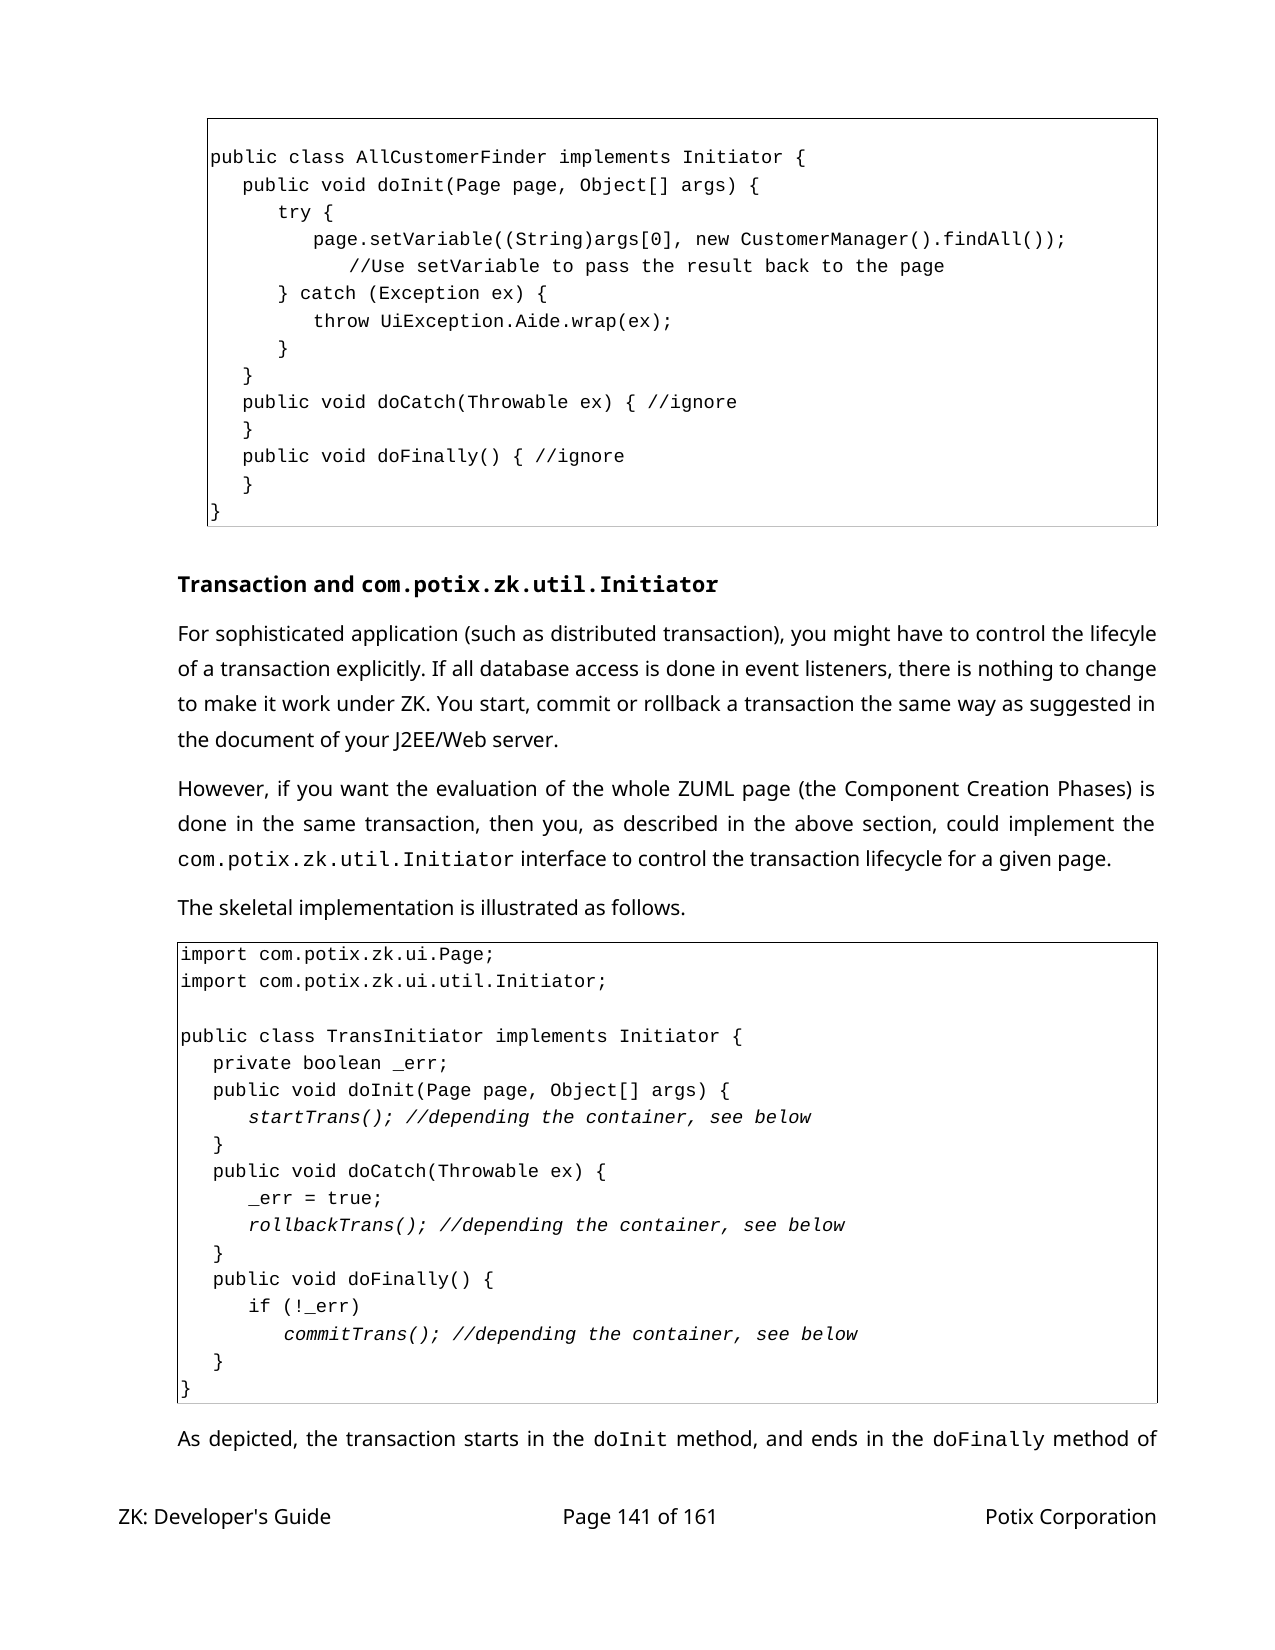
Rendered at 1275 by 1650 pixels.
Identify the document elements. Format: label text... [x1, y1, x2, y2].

text //Use setVariable to pass the result back to the page [208, 254, 1157, 278]
text import com.potix.zk.ui.Page; [178, 943, 1157, 966]
text public void doInit(Page page, Object[] args) { [208, 172, 1157, 197]
text try { [208, 200, 1157, 224]
text As depicted, the transaction starts in the doInit method, and ends in the doFinally method of [177, 1424, 1157, 1452]
text The skeletal implementation is illustrated as follows. [177, 893, 1157, 921]
text public void doCatch(Throwable ex) { [178, 1159, 1157, 1183]
text } [208, 499, 1157, 526]
text _err = true; [178, 1186, 1157, 1210]
text private boolean _err; public void doInit(Page page, Object[] args) { [178, 1051, 1157, 1102]
text public void doFinally() { //ignore [208, 444, 1157, 469]
text } [208, 417, 1157, 441]
text throw UiException.Aide.wrap(ex); [208, 308, 1157, 333]
text startTrans(); //depending the container, see below [178, 1104, 1157, 1129]
text } [178, 1376, 1157, 1403]
text } [208, 363, 1157, 387]
text } [178, 1132, 1157, 1156]
text However, if you want the evaluation of the whole ZUML page (the Component Creation Phases) is done in the same transaction, then you, as described in the above section, could implement the com.potix.zk.util.Initiator interface to control the transaction lifecycle for a given page. [177, 774, 1157, 873]
text public class TransInitiator implements Initiator { [178, 1024, 1157, 1048]
text public void doCatch(Throwable ex) { //ignore [208, 390, 1157, 414]
text } [208, 472, 1157, 496]
text commitTrans(); //depending the container, see below [178, 1321, 1157, 1346]
text public class AllCustomerFinder implements Initiator { [208, 145, 1157, 169]
subtitle Transaction and com.potix.zk.util.Initiator [177, 568, 1157, 598]
text if (!_err) [178, 1294, 1157, 1318]
text } [208, 336, 1157, 360]
text } [178, 1349, 1157, 1373]
text rollbackTrans(); //depending the container, see below [178, 1213, 1157, 1238]
text For sophisticated application (such as distributed transaction), you might have to control the lifecyle of a transaction explicitly. If all database access is done in event listeners, there is nothing to change to make it work under ZK. You start, commit or rollback a transaction the same way as suggested in the document of your J2EE/Web server. [177, 619, 1157, 753]
text page.setVariable((String)args[0], new CustomerManager().findAll()); [208, 227, 1157, 251]
text import com.potix.zk.ui.util.Initiator; [178, 969, 1157, 993]
text } public void doFinally() { [178, 1241, 1157, 1291]
text } catch (Exception ex) { [208, 281, 1157, 306]
